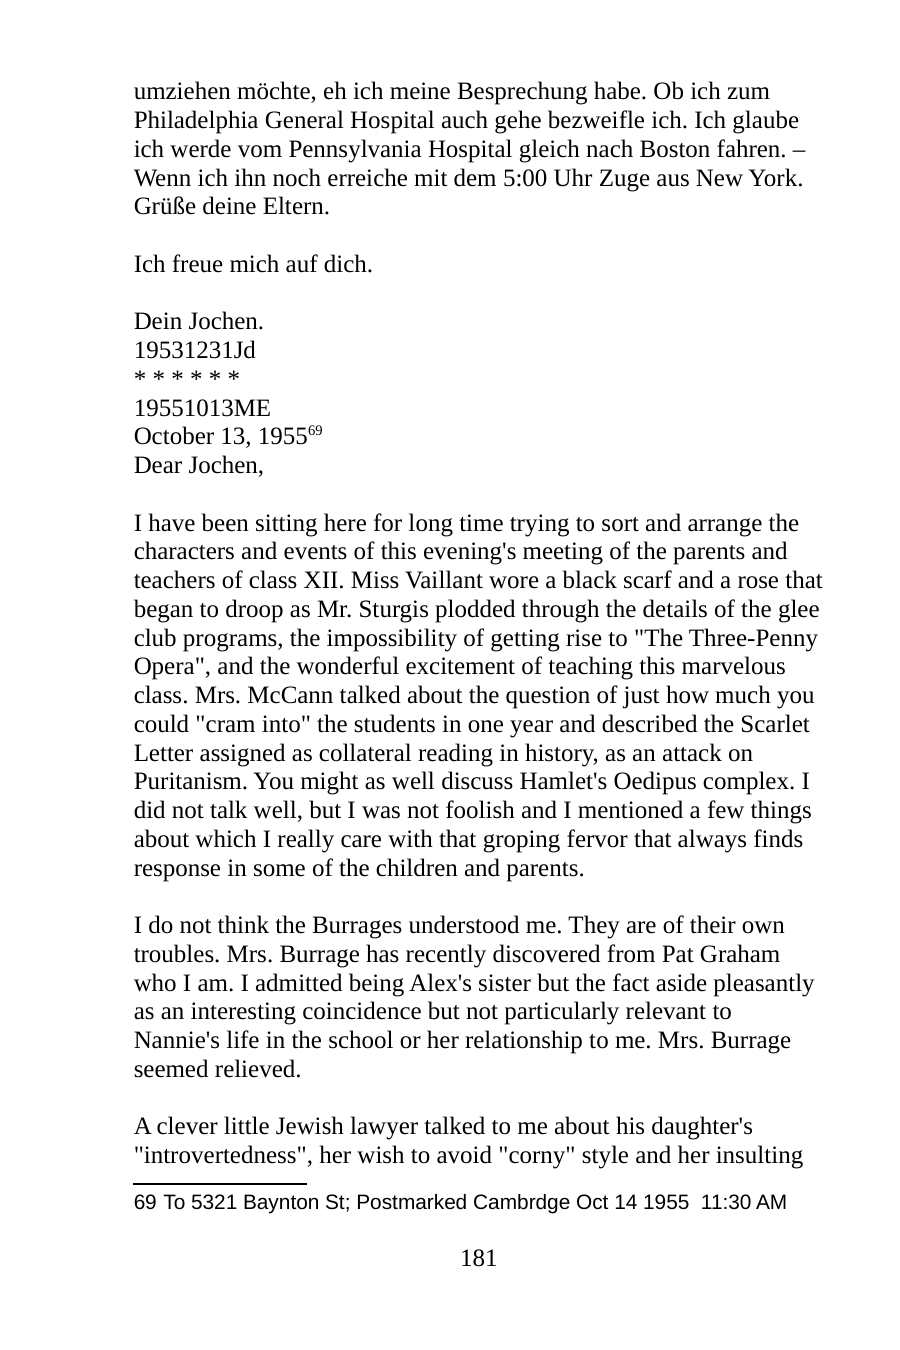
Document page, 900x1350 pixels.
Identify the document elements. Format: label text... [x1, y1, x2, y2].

text I do not think the Burrages understood me. They are of their own troubles. Mrs. Burrage has recently discovered from Pat Graham who I am. I admitted being Alex's sister but the fact aside pleasantly as an interesting coincidence but not particularly relevant to Nannie's life in the school or her relationship to me. Mrs. Burrage seemed relieved. [133, 910, 823, 1083]
text A clever little Jewish lawyer talked to me about his daughter's "introvertedness", her wish to avoid "corny" style and her insulting [133, 1111, 823, 1169]
text 19551013ME [133, 393, 823, 421]
text I have been sitting here for long time trying to sort and arrange the characters and events of this evening's meeting of the parents and teachers of class XII. Miss Vaillant wore a black scarf and a rose that began to droop as Mr. Sturgis plodded through the details of the glee club programs, the impossibility of getting rise to "The Three-Penny Opera", and the wonderful excitement of teaching this marvelous class. Mrs. McCann talked about the question of just how much you could "cram into" the students in one year and described the Scarlet Letter assigned as collateral reading in history, as an attack on Puritanism. You might as well discuss Hamlet's Oedipus complex. I did not talk well, but I was not foolish and I mentioned a few things about which I really care with that groping fervor that always finds response in some of the children and parents. [133, 508, 823, 881]
text * * * * * * [133, 364, 823, 393]
text Dear Jochen, [133, 450, 823, 479]
text October 13, 1955 [133, 421, 823, 450]
text 19531231Jd [133, 335, 823, 364]
text umziehen möchte, eh ich meine Besprechung habe. Ob ich zum Philadelphia General Hospital auch gehe bezweifle ich. Ich glaube ich werde vom Pennsylvania Hospital gleich nach Boston fahren. – Wenn ich ihn noch erreiche mit dem 5:00 Uhr Zuge aus New York. Grüße deine Eltern. [133, 76, 823, 220]
text Dein Jochen. [133, 306, 823, 335]
text To 5321 Baynton St; Postmarked Cambrdge Oct 14 1955 11:30 AM [133, 1189, 823, 1213]
text Ich freue mich auf dich. [133, 249, 823, 278]
